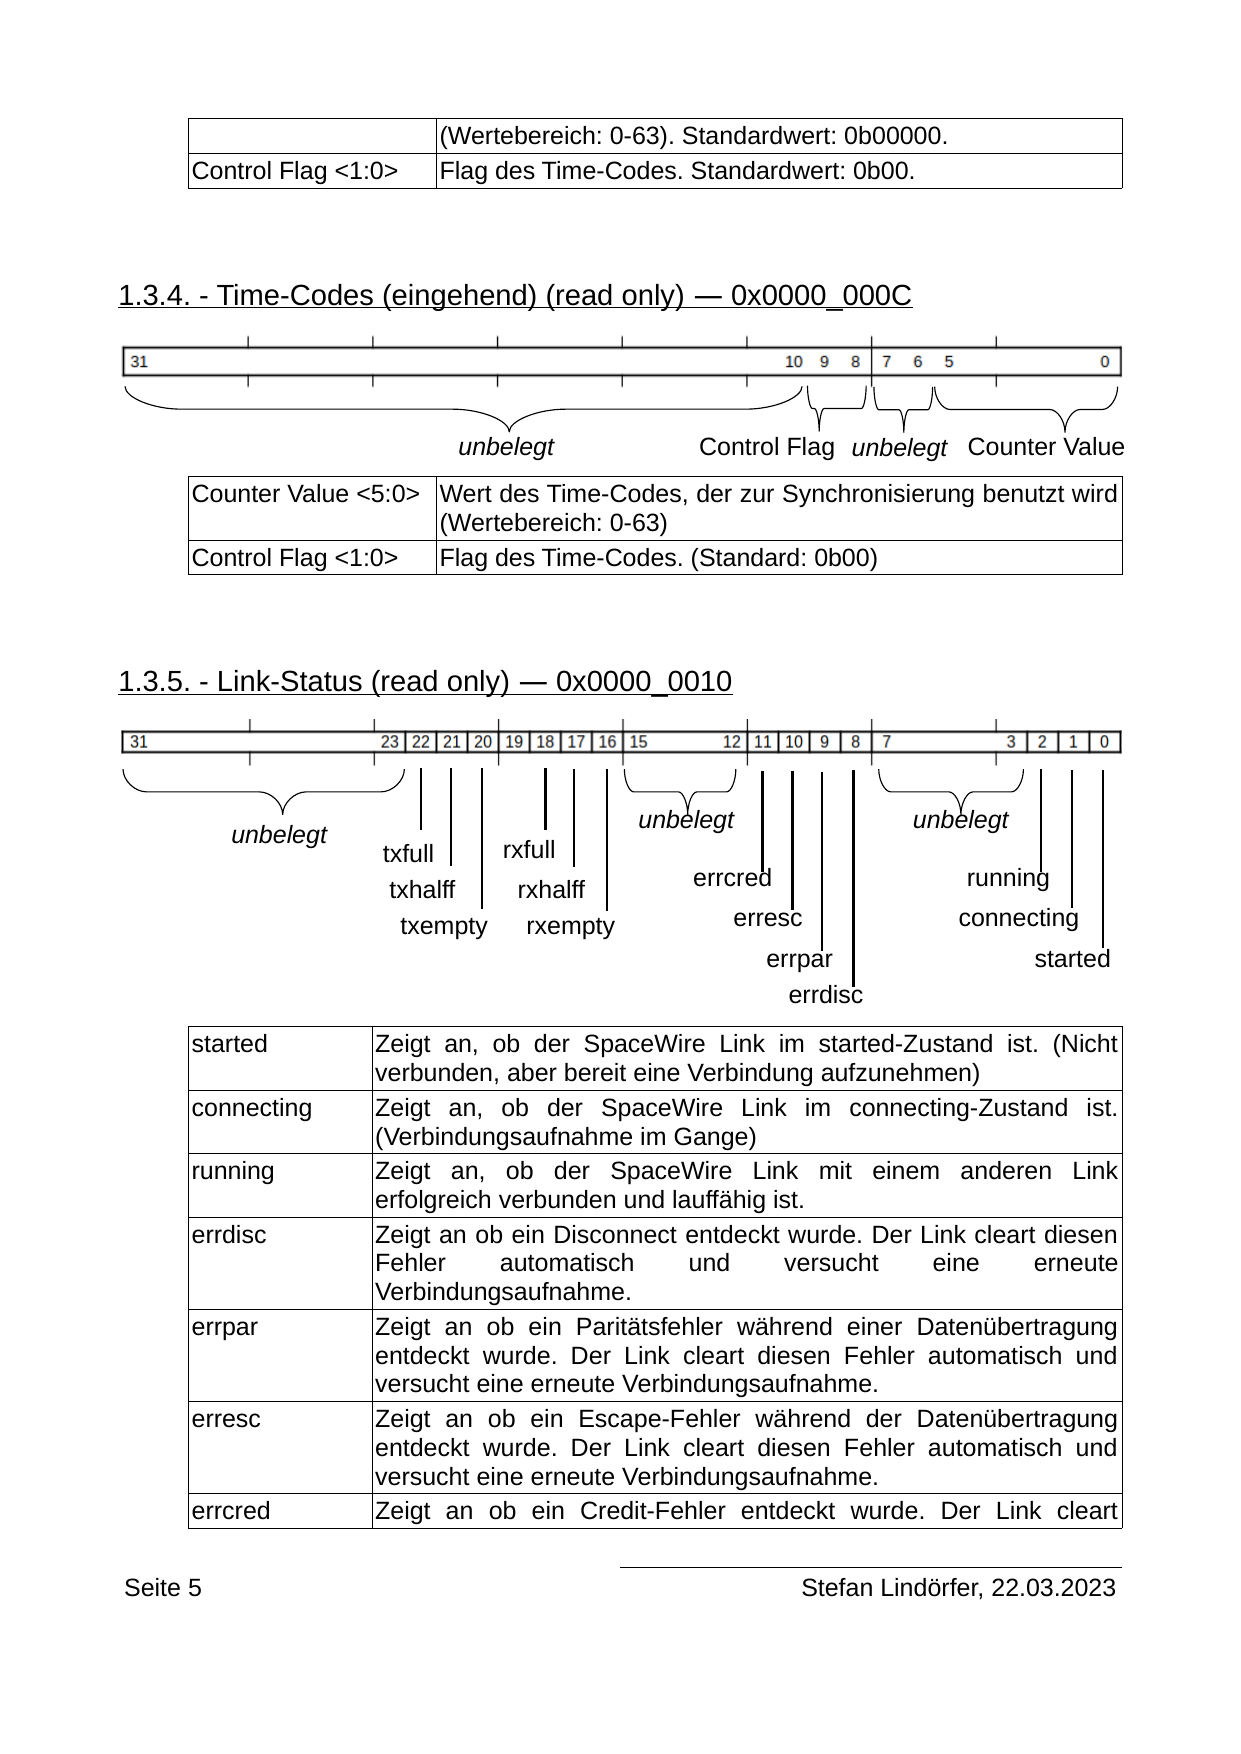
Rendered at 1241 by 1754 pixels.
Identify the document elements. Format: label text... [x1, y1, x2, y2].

table_header Zeigt an, ob der SpaceWire Link im started-Zustand ist. (Nicht verbunden, aber bereit eine Verbindung aufzunehmen) [373, 1027, 1122, 1090]
text 1.3.5. - Link-Status (read only) — 0x0000_0010 [118, 661, 1122, 700]
table_header started [189, 1027, 372, 1090]
table_cell Flag des Time-Codes. Standardwert: 0b00. [437, 154, 1122, 187]
table_header Counter Value <5:0> [189, 477, 436, 540]
table_cell Flag des Time-Codes. (Standard: 0b00) [437, 541, 1122, 574]
text 1.3.4. - Time-Codes (eingehend) (read only) — 0x0000_000C [118, 274, 1122, 313]
table_cell errdisc [189, 1218, 372, 1309]
table_cell Zeigt an ob ein Paritätsfehler während einer Datenübertragung entdeckt wurde. Der Link cleart diesen Fehler automatisch und versucht eine erneute Verbindungsaufnahme. [373, 1310, 1122, 1401]
picture [118, 332, 1123, 390]
table_cell running [189, 1154, 372, 1217]
table_header (Wertebereich: 0-63). Standardwert: 0b00000. [437, 119, 1122, 153]
table_cell errpar [189, 1310, 372, 1401]
table_header [189, 119, 436, 153]
table_cell Zeigt an, ob der SpaceWire Link im connecting-Zustand ist. (Verbindungsaufnahme im Gange) [373, 1091, 1122, 1153]
table_header Wert des Time-Codes, der zur Synchronisierung benutzt wird (Wertebereich: 0-63) [437, 477, 1122, 540]
table_cell Zeigt an, ob der SpaceWire Link mit einem anderen Link erfolgreich verbunden und lauffähig ist. [373, 1154, 1122, 1217]
table_cell Control Flag <1:0> [189, 541, 436, 574]
table_cell Control Flag <1:0> [189, 154, 436, 187]
table_cell Zeigt an ob ein Disconnect entdeckt wurde. Der Link cleart diesen Fehler automatisch und versucht eine erneute Verbindungsaufnahme. [373, 1218, 1122, 1309]
table_cell Zeigt an ob ein Escape-Fehler während der Datenübertragung entdeckt wurde. Der Link cleart diesen Fehler automatisch und versucht eine erneute Verbindungsaufnahme. [373, 1402, 1122, 1493]
table_cell connecting [189, 1091, 372, 1153]
picture [118, 719, 1123, 768]
table_cell errcred [189, 1494, 372, 1528]
table_cell erresc [189, 1402, 372, 1493]
table_cell Zeigt an ob ein Credit-Fehler entdeckt wurde. Der Link cleart [373, 1494, 1122, 1528]
